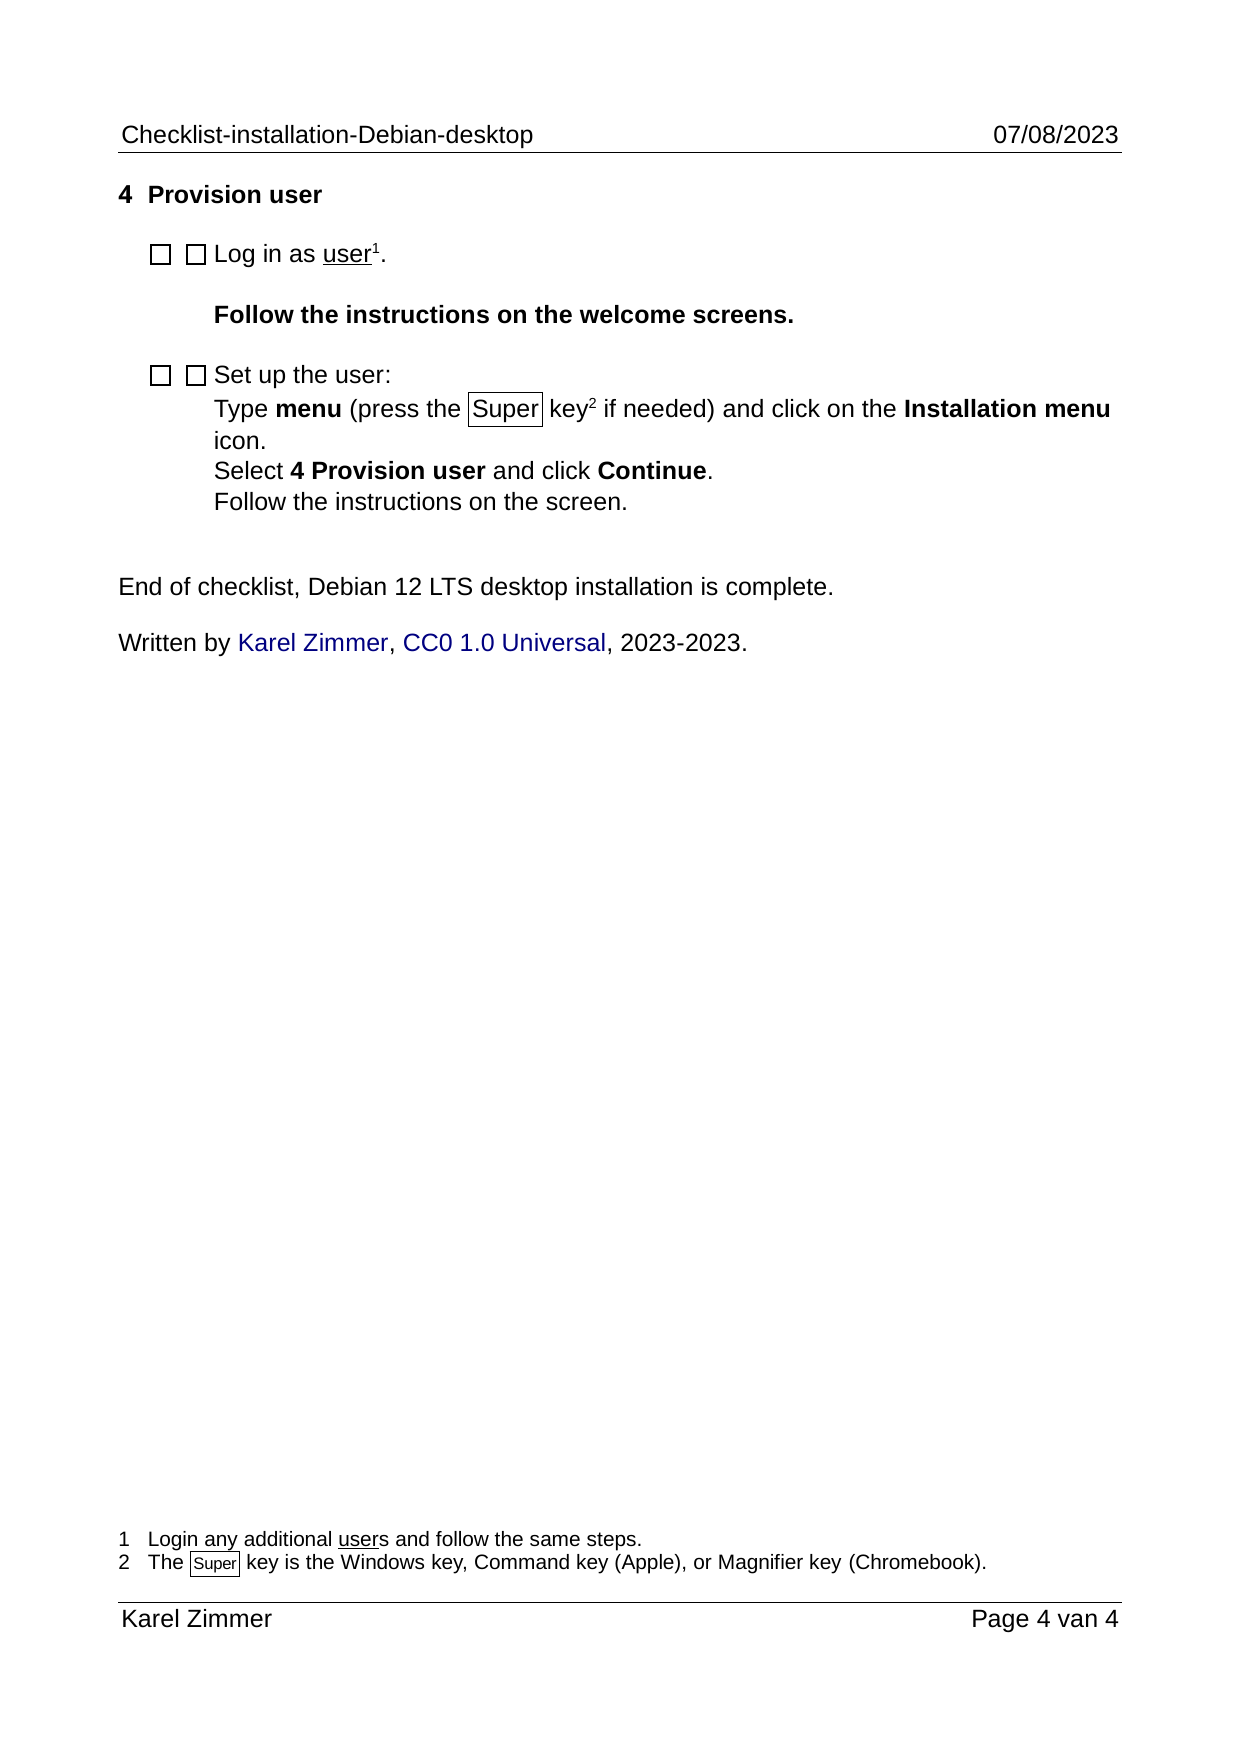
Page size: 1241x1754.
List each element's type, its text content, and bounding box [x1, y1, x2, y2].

table_cell [177, 486, 213, 517]
table_cell [142, 360, 177, 391]
table_header [177, 239, 213, 269]
table_cell Set up the user: [213, 360, 1122, 391]
table_cell [118, 456, 142, 486]
table_cell [142, 330, 177, 360]
list Provision user [118, 177, 1122, 211]
table_cell [177, 300, 213, 330]
table_cell [118, 300, 142, 330]
table_cell [118, 486, 142, 517]
table_cell [118, 391, 142, 456]
table_header Log in as USER. [213, 239, 1122, 269]
text Written by Karel Zimmer, CC0 1.0 Universal, 2023-2023. [118, 629, 1122, 657]
table_cell [177, 456, 213, 486]
table_cell [118, 360, 142, 391]
table_header [142, 239, 177, 269]
table_cell [213, 330, 1122, 360]
table_cell Select 4 Provision user and click Continue. [213, 456, 1122, 486]
table_cell [142, 300, 177, 330]
table_cell [118, 269, 142, 300]
table_cell [213, 269, 1122, 300]
table_header [118, 239, 142, 269]
table_cell [142, 269, 177, 300]
table_cell [177, 360, 213, 391]
table_cell Type menu (press the Super key if needed) and click on the Installation menu icon. [213, 391, 1122, 456]
table_cell [142, 486, 177, 517]
table_cell Follow the instructions on the screen. [213, 486, 1122, 517]
table_cell [142, 456, 177, 486]
table_cell Follow the instructions on the welcome screens. [213, 300, 1122, 330]
table_cell [177, 330, 213, 360]
table_cell [142, 391, 177, 456]
table_cell [118, 330, 142, 360]
text End of checklist, Debian 12 LTS desktop installation is complete. [118, 573, 1122, 601]
table_cell [177, 391, 213, 456]
table_cell [177, 269, 213, 300]
